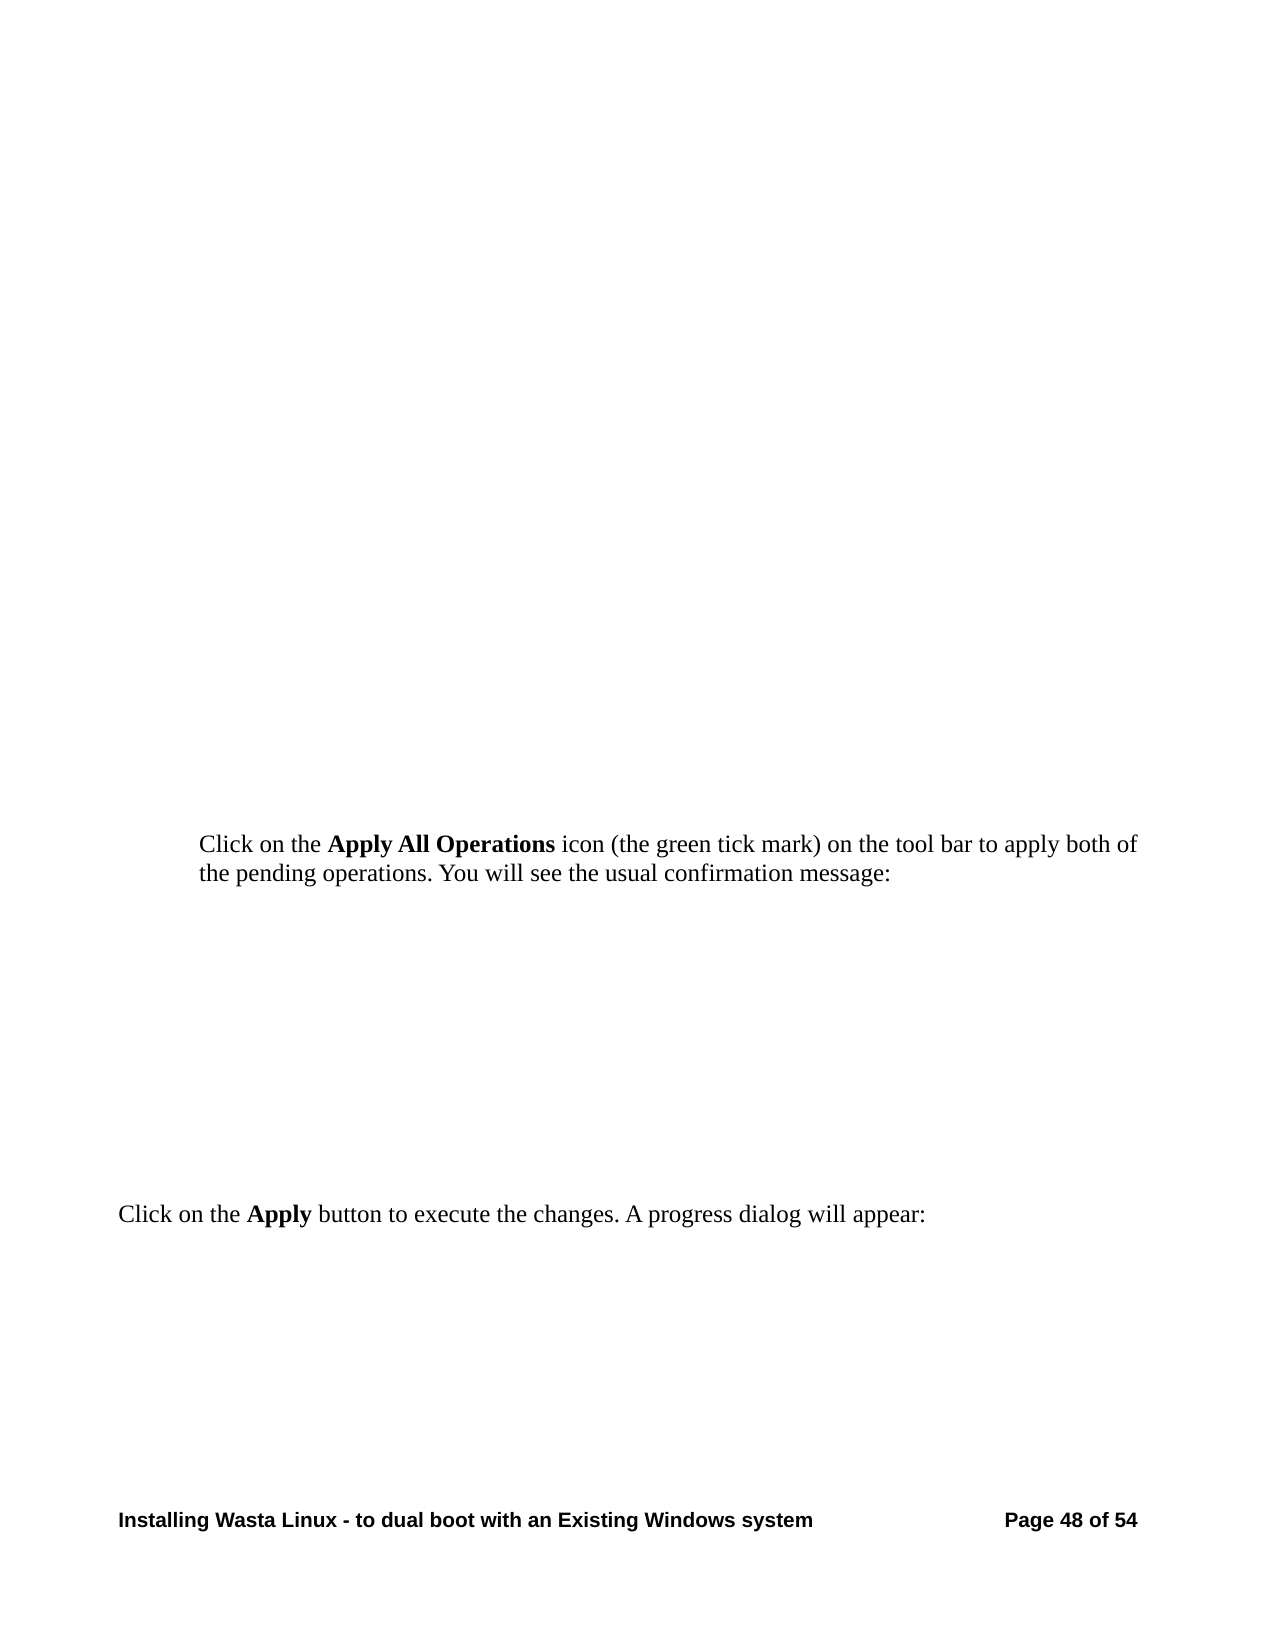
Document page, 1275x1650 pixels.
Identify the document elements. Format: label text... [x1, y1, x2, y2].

text Click on the Apply button to execute the changes. A progress dialog will appear: [118, 1199, 1157, 1227]
text Click on the Apply All Operations icon (the green tick mark) on the tool bar to apply both of the pending operations. You will see the usual confirmation message: [118, 829, 1157, 886]
